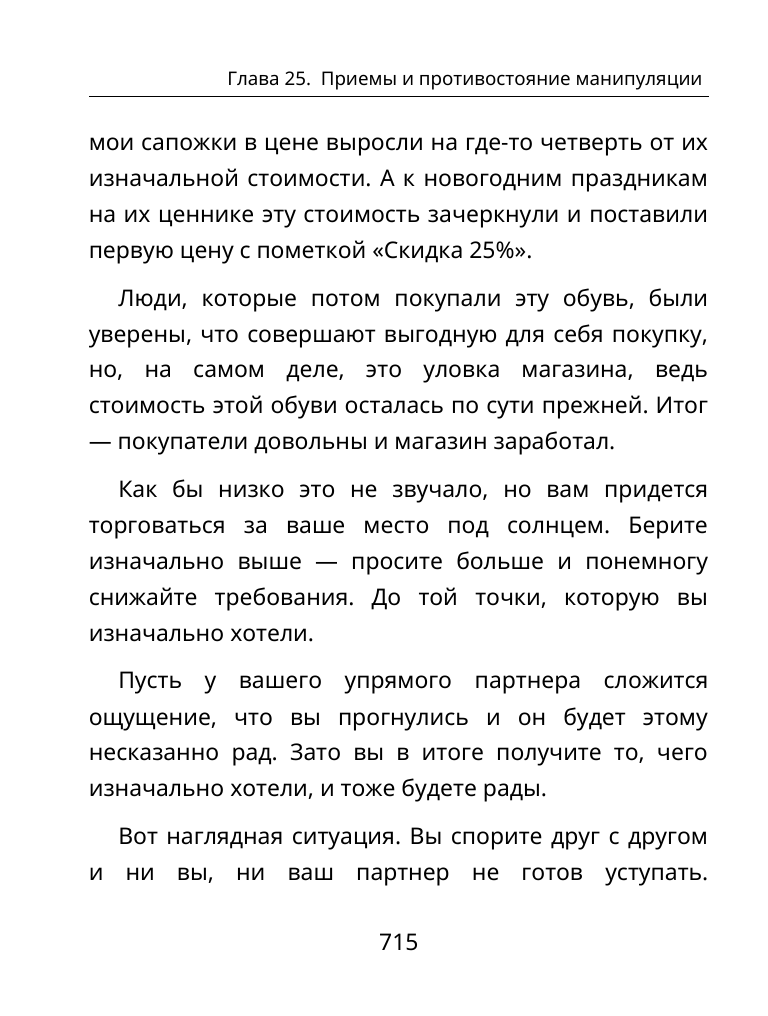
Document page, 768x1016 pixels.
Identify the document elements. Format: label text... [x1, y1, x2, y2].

text мои сапожки в цене выросли на где-то четверть от их изначальной стоимости. А к новогодним праздникам на их ценнике эту стоимость зачеркнули и поставили первую цену с пометкой «Скидка 25%». [88, 126, 709, 265]
text Люди, которые потом покупали эту обувь, были уверены, что совершают выгодную для себя покупку, но, на самом деле, это уловка магазина, ведь стоимость этой обуви осталась по сути прежней. Итог — покупатели довольны и магазин заработал. [88, 282, 709, 457]
text Как бы низко это не звучало, но вам придется торговаться за ваше место под солнцем. Берите изначально выше — просите больше и понемногу снижайте требования. До той точки, которую вы изначально хотели. [88, 473, 709, 648]
text Вот наглядная ситуация. Вы спорите друг с другом и ни вы, ни ваш партнер не готов уступать. [88, 820, 709, 887]
text Пусть у вашего упрямого партнера сложится ощущение, что вы прогнулись и он будет этому несказанно рад. Зато вы в итоге получите то, чего изначально хотели, и тоже будете рады. [88, 664, 709, 803]
